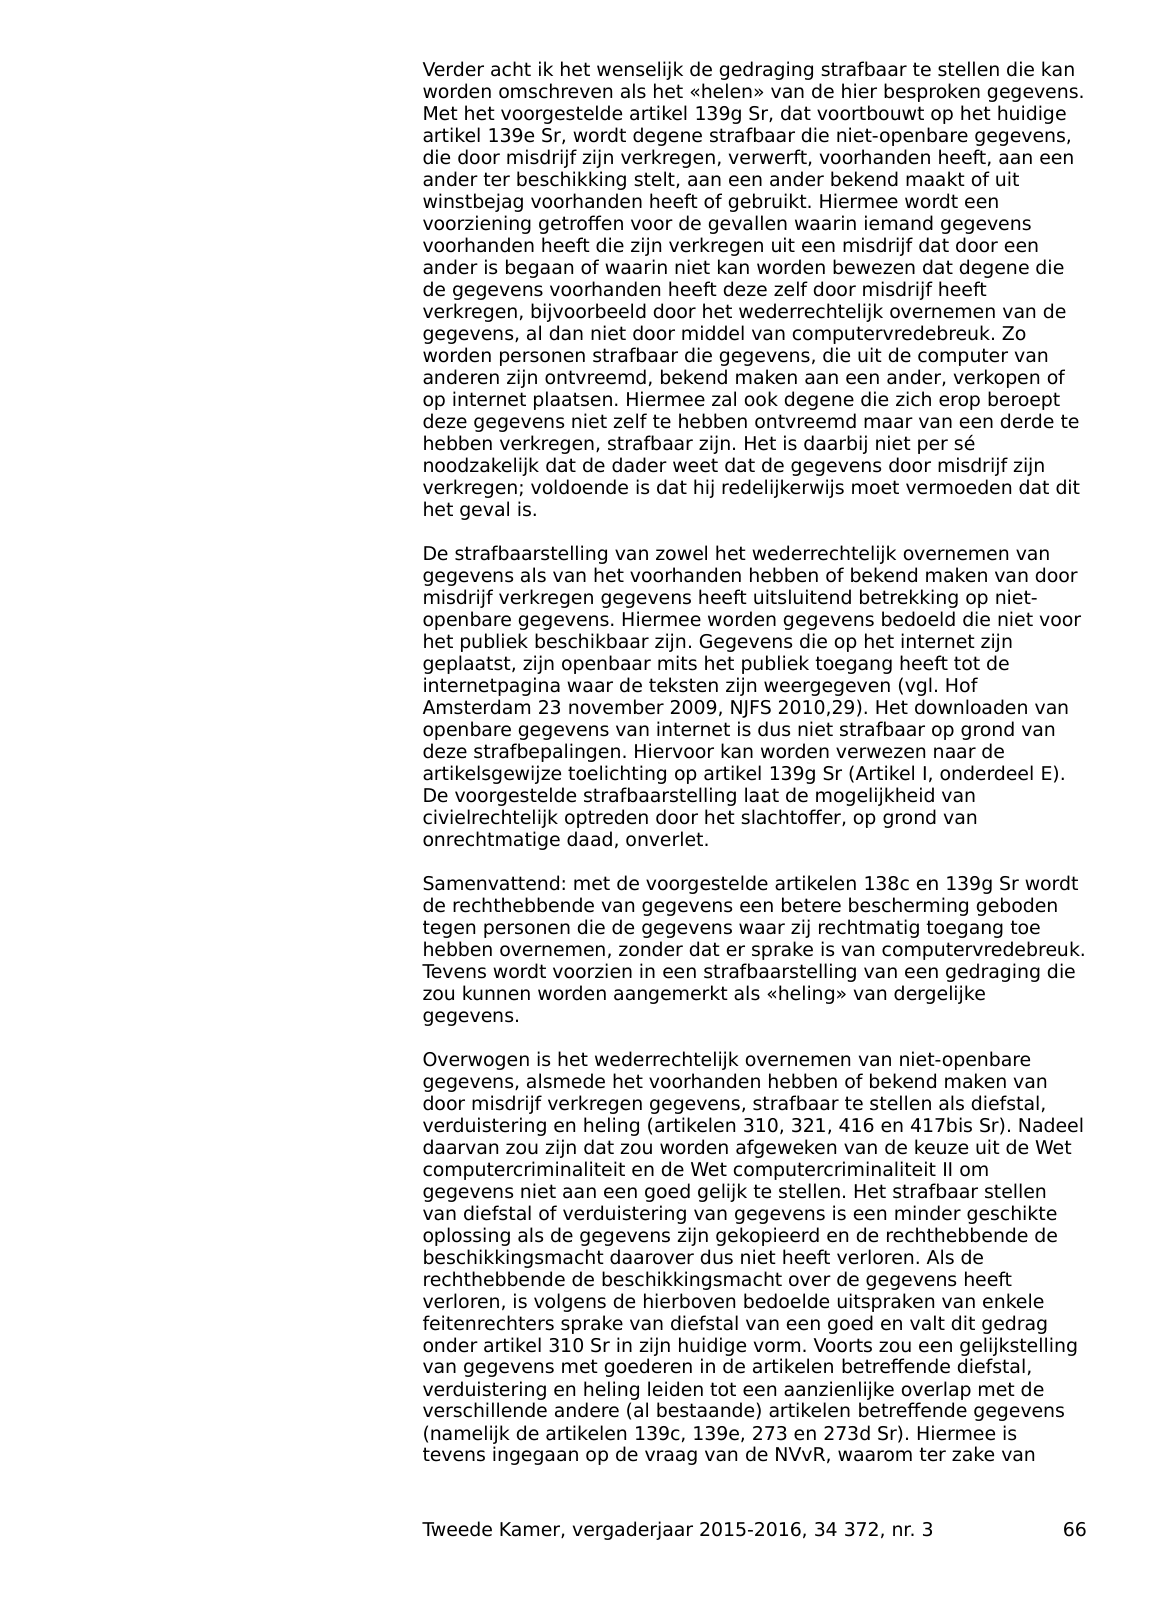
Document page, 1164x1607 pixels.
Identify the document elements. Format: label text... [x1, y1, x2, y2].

text Samenvattend: met de voorgestelde artikelen 138c en 139g Sr wordt de rechthebbende van gegevens een betere bescherming geboden tegen personen die de gegevens waar zij rechtmatig toegang toe hebben overnemen, zonder dat er sprake is van computervredebreuk. Tevens wordt voorzien in een strafbaarstelling van een gedraging die zou kunnen worden aangemerkt als «heling» van dergelijke gegevens. [422, 873, 1087, 1027]
text De strafbaarstelling van zowel het wederrechtelijk overnemen van gegevens als van het voorhanden hebben of bekend maken van door misdrijf verkregen gegevens heeft uitsluitend betrekking op niet-openbare gegevens. Hiermee worden gegevens bedoeld die niet voor het publiek beschikbaar zijn. Gegevens die op het internet zijn geplaatst, zijn openbaar mits het publiek toegang heeft tot de internetpagina waar de teksten zijn weergegeven (vgl. Hof Amsterdam 23 november 2009, NJFS 2010,29). Het downloaden van openbare gegevens van internet is dus niet strafbaar op grond van deze strafbepalingen. Hiervoor kan worden verwezen naar de artikelsgewijze toelichting op artikel 139g Sr (Artikel I, onderdeel E). De voorgestelde strafbaarstelling laat de mogelijkheid van civielrechtelijk optreden door het slachtoffer, op grond van onrechtmatige daad, onverlet. [422, 543, 1087, 851]
text Verder acht ik het wenselijk de gedraging strafbaar te stellen die kan worden omschreven als het «helen» van de hier besproken gegevens. Met het voorgestelde artikel 139g Sr, dat voortbouwt op het huidige artikel 139e Sr, wordt degene strafbaar die niet-openbare gegevens, die door misdrijf zijn verkregen, verwerft, voorhanden heeft, aan een ander ter beschikking stelt, aan een ander bekend maakt of uit winstbejag voorhanden heeft of gebruikt. Hiermee wordt een voorziening getroffen voor de gevallen waarin iemand gegevens voorhanden heeft die zijn verkregen uit een misdrijf dat door een ander is begaan of waarin niet kan worden bewezen dat degene die de gegevens voorhanden heeft deze zelf door misdrijf heeft verkregen, bijvoorbeeld door het wederrechtelijk overnemen van de gegevens, al dan niet door middel van computervredebreuk. Zo worden personen strafbaar die gegevens, die uit de computer van anderen zijn ontvreemd, bekend maken aan een ander, verkopen of op internet plaatsen. Hiermee zal ook degene die zich erop beroept deze gegevens niet zelf te hebben ontvreemd maar van een derde te hebben verkregen, strafbaar zijn. Het is daarbij niet per sé noodzakelijk dat de dader weet dat de gegevens door misdrijf zijn verkregen; voldoende is dat hij redelijkerwijs moet vermoeden dat dit het geval is. [422, 59, 1087, 521]
text Overwogen is het wederrechtelijk overnemen van niet-openbare gegevens, alsmede het voorhanden hebben of bekend maken van door misdrijf verkregen gegevens, strafbaar te stellen als diefstal, verduistering en heling (artikelen 310, 321, 416 en 417bis Sr). Nadeel daarvan zou zijn dat zou worden afgeweken van de keuze uit de Wet computercriminaliteit en de Wet computercriminaliteit II om gegevens niet aan een goed gelijk te stellen. Het strafbaar stellen van diefstal of verduistering van gegevens is een minder geschikte oplossing als de gegevens zijn gekopieerd en de rechthebbende de beschikkingsmacht daarover dus niet heeft verloren. Als de rechthebbende de beschikkingsmacht over de gegevens heeft verloren, is volgens de hierboven bedoelde uitspraken van enkele feitenrechters sprake van diefstal van een goed en valt dit gedrag onder artikel 310 Sr in zijn huidige vorm. Voorts zou een gelijkstelling van gegevens met goederen in de artikelen betreffende diefstal, verduistering en heling leiden tot een aanzienlijke overlap met de verschillende andere (al bestaande) artikelen betreffende gegevens (namelijk de artikelen 139c, 139e, 273 en 273d Sr). Hiermee is tevens ingegaan op de vraag van de NVvR, waarom ter zake van [422, 1049, 1087, 1466]
